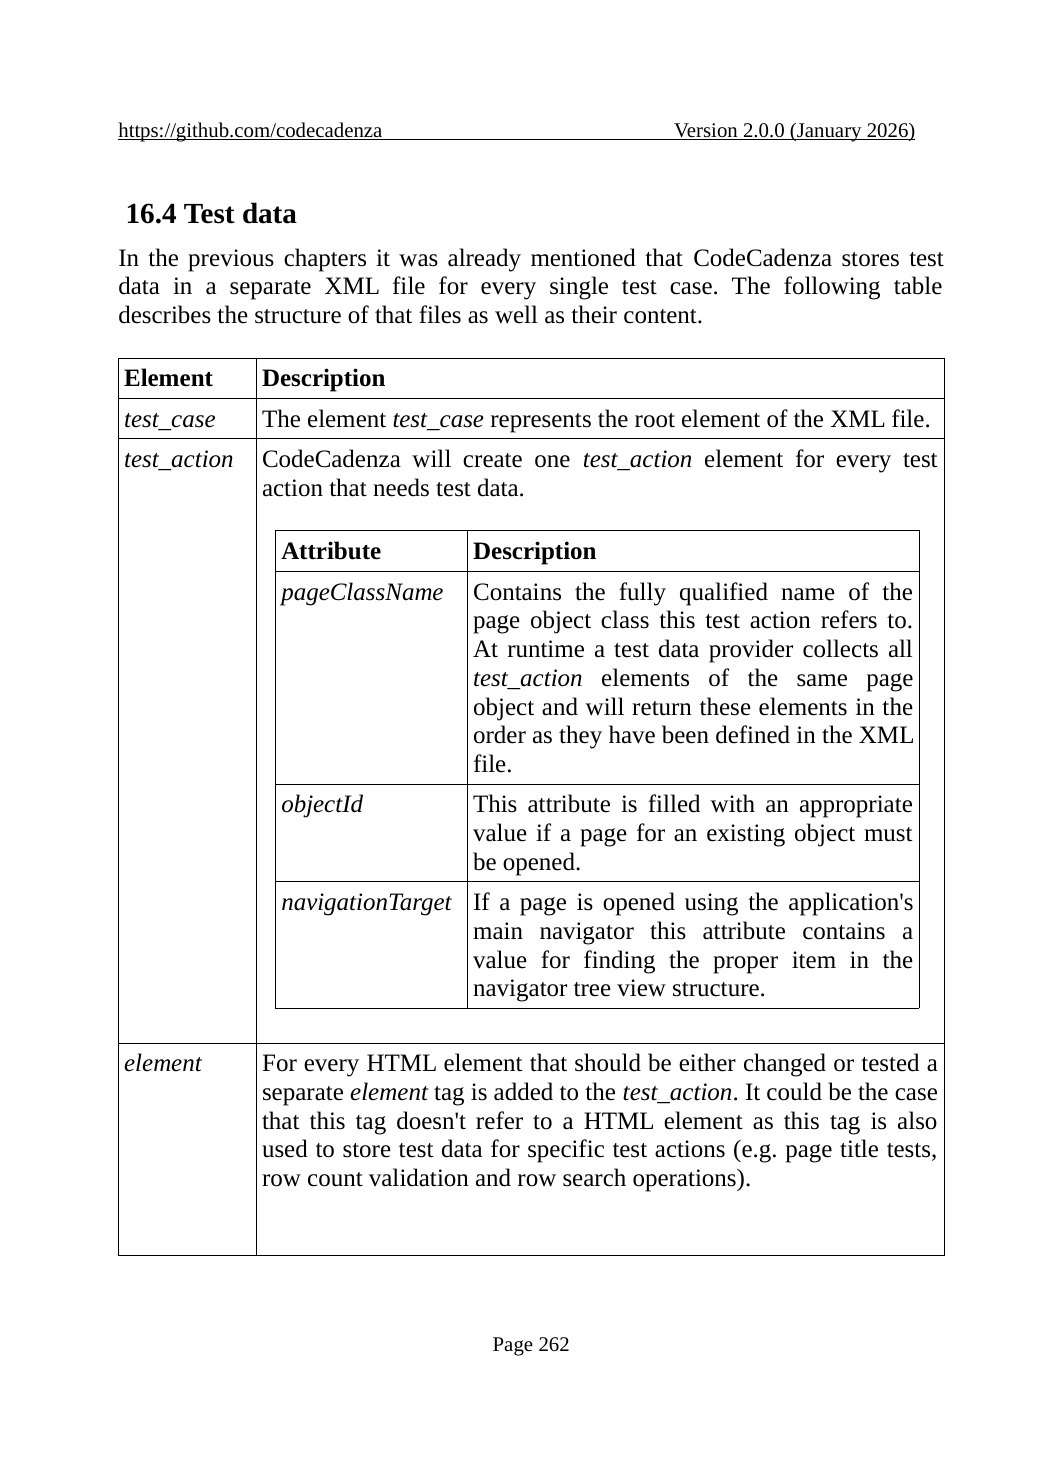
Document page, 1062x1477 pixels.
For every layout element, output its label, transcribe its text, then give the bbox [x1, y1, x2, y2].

table_header Description [257, 359, 944, 398]
table_cell This attribute is filled with an appropriate value if a page for an existing object must be opened. [468, 785, 919, 881]
table_cell element [119, 1044, 256, 1255]
subtitle Test data [118, 197, 944, 230]
table_cell For every HTML element that should be either changed or tested a separate element tag is added to the test_action. It could be the case that this tag doesn't refer to a HTML element as this tag is also used to store test data for specific test actions (e.g. page title tests, row count validation and row search operations). [257, 1044, 944, 1255]
table_cell Contains the fully qualified name of the page object class this test action refers to. At runtime a test data provider collects all test_action elements of the same page object and will return these elements in the order as they have been defined in the XML file. [468, 572, 919, 783]
table_cell navigationTarget [276, 882, 467, 1008]
table_cell pageClassName [276, 572, 467, 783]
table_cell objectId [276, 785, 467, 881]
table_cell The element test_case represents the root element of the XML file. [257, 399, 944, 438]
table_cell test_case [119, 399, 256, 438]
text In the previous chapters it was already mentioned that CodeCadenza stores test data in a separate XML file for every single test case. The following table describes the structure of that files as well as their content. [118, 243, 944, 329]
table_header Description [468, 531, 919, 571]
table_cell CodeCadenza will create one test_action element for every test action that needs test data. [257, 439, 944, 1042]
table_header Attribute [276, 531, 467, 571]
table_cell test_action [119, 439, 256, 1042]
table_cell If a page is opened using the application's main navigator this attribute contains a value for finding the proper item in the navigator tree view structure. [468, 882, 919, 1008]
table_header Element [119, 359, 256, 398]
